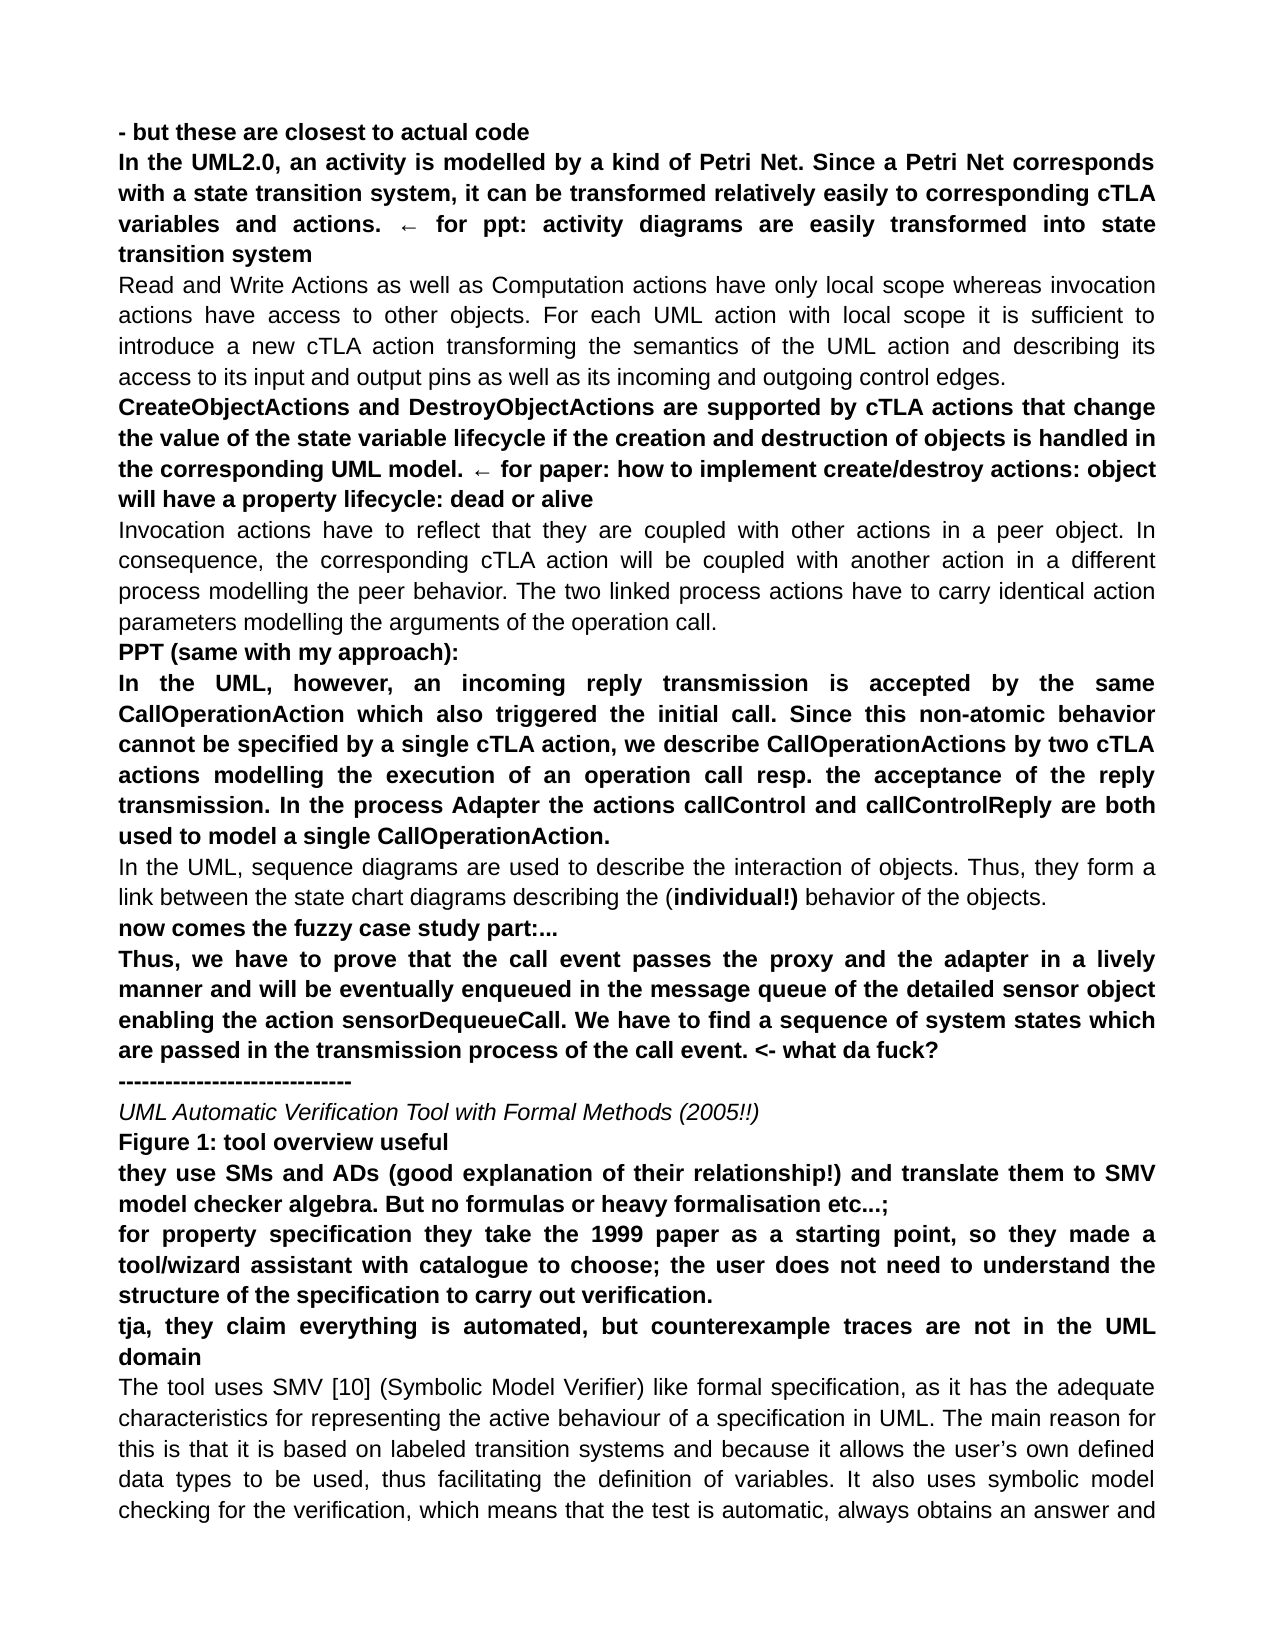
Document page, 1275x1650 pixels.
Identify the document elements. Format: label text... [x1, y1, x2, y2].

text In the UML, however, an incoming reply transmission is accepted by the same CallOperationAction which also triggered the initial call. Since this non-atomic behavior cannot be specified by a single cTLA action, we describe CallOperationActions by two cTLA actions modelling the execution of an operation call resp. the acceptance of the reply transmission. In the process Adapter the actions callControl and callControlReply are both used to model a single CallOperationAction. [118, 669, 1157, 849]
text now comes the fuzzy case study part:... [118, 914, 1157, 941]
text Figure 1: tool overview useful [118, 1129, 1157, 1156]
text Invocation actions have to reflect that they are coupled with other actions in a peer object. In consequence, the corresponding cTLA action will be coupled with another action in a different process modelling the peer behavior. The two linked process actions have to carry identical action parameters modelling the arguments of the operation call. [118, 516, 1157, 635]
text tja, they claim everything is automated, but counterexample traces are not in the UML domain [118, 1312, 1157, 1370]
text they use SMs and ADs (good explanation of their relationship!) and translate them to SMV model checker algebra. But no formulas or heavy formalisation etc...; [118, 1159, 1157, 1217]
text PPT (same with my approach): [118, 639, 1157, 666]
text - but these are closest to actual code [118, 118, 1157, 145]
text In the UML, sequence diagrams are used to describe the interaction of objects. Thus, they form a link between the state chart diagrams describing the (individual!) behavior of the objects. [118, 853, 1157, 911]
text Thus, we have to prove that the call event passes the proxy and the adapter in a lively manner and will be eventually enqueued in the message queue of the detailed sensor object enabling the action sensorDequeueCall. We have to find a sequence of system states which are passed in the transmission process of the call event. <- what da fuck? [118, 945, 1157, 1064]
text for property specification they take the 1999 paper as a starting point, so they made a tool/wizard assistant with catalogue to choose; the user does not need to understand the structure of the specification to carry out verification. [118, 1221, 1157, 1309]
text The tool uses SMV [10] (Symbolic Model Verifier) like formal specification, as it has the adequate characteristics for representing the active behaviour of a specification in UML. The main reason for this is that it is based on labeled transition systems and because it allows the user’s own defined data types to be used, thus facilitating the definition of variables. It also uses symbolic model checking for the verification, which means that the test is automatic, always obtains an answer and [118, 1374, 1157, 1523]
text UML Automatic Verification Tool with Formal Methods (2005!!) [118, 1098, 1157, 1125]
text In the UML2.0, an activity is modelled by a kind of Petri Net. Since a Petri Net corresponds with a state transition system, it can be transformed relatively easily to corresponding cTLA variables and actions. ← for ppt: activity diagrams are easily transformed into state transition system [118, 149, 1157, 267]
text CreateObjectActions and DestroyObjectActions are supported by cTLA actions that change the value of the state variable lifecycle if the creation and destruction of objects is handled in the corresponding UML model. ← for paper: how to implement create/destroy actions: object will have a property lifecycle: dead or alive [118, 394, 1157, 512]
text Read and Write Actions as well as Computation actions have only local scope whereas invocation actions have access to other objects. For each UML action with local scope it is sufficient to introduce a new cTLA action transforming the semantics of the UML action and describing its access to its input and output pins as well as its incoming and outgoing control edges. [118, 271, 1157, 390]
text ------------------------------ [118, 1067, 1157, 1094]
